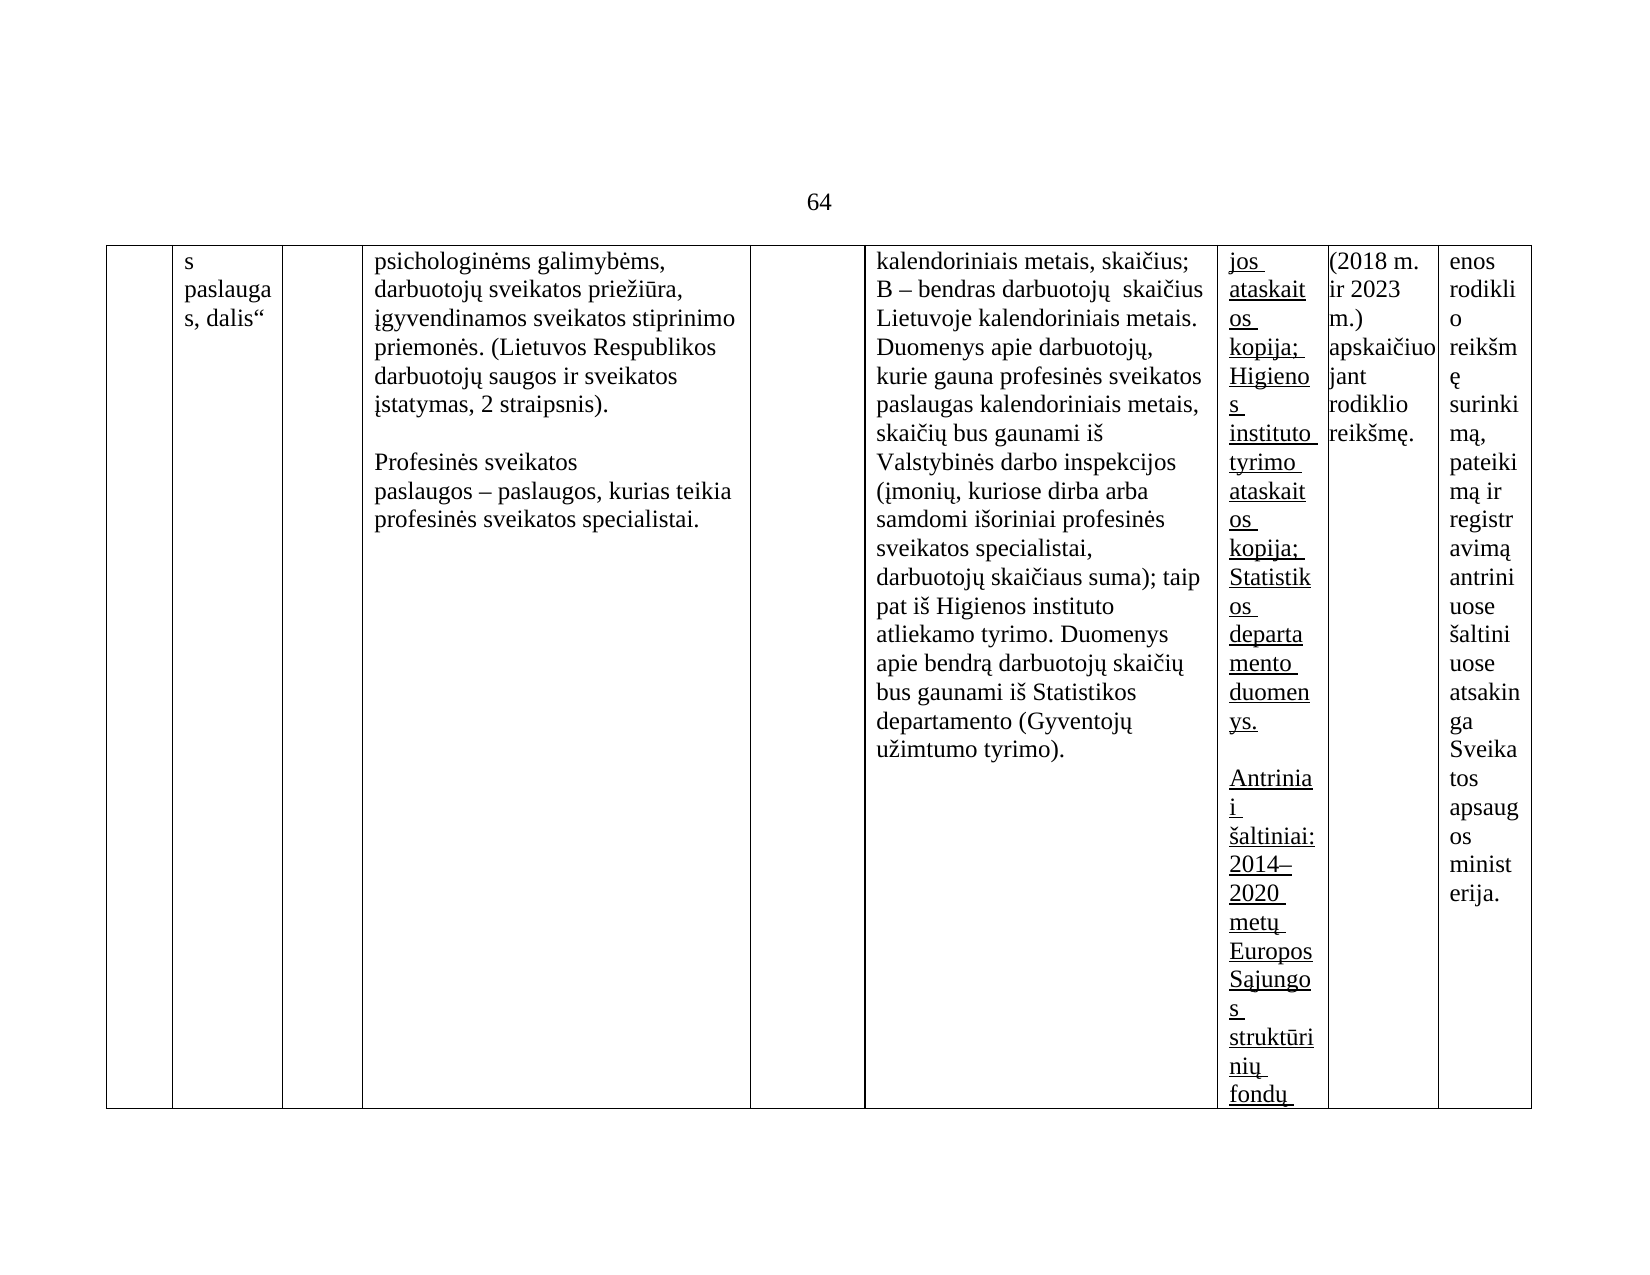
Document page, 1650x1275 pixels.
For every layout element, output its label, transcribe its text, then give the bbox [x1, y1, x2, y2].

table_cell [283, 246, 362, 1108]
table_cell kalendoriniais metais, skaičius; B – bendras darbuotojų skaičius Lietuvoje kalendoriniais metais. Duomenys apie darbuotojų, kurie gauna profesinės sveikatos paslaugas kalendoriniais metais, skaičių bus gaunami iš Valstybinės darbo inspekcijos (įmonių, kuriose dirba arba samdomi išoriniai profesinės sveikatos specialistai, darbuotojų skaičiaus suma); taip pat iš Higienos instituto atliekamo tyrimo. Duomenys apie bendrą darbuotojų skaičių bus gaunami iš Statistikos departamento (Gyventojų užimtumo tyrimo). [866, 246, 1217, 1108]
table_cell psichologinėms galimybėms, darbuotojų sveikatos priežiūra, įgyvendinamos sveikatos stiprinimo priemonės. (Lietuvos Respublikos darbuotojų saugos ir sveikatos įstatymas, 2 straipsnis). Profesinės sveikatos paslaugos – paslaugos, kurias teikia profesinės sveikatos specialistai. [363, 246, 750, 1108]
table_cell s paslaugas, dalis“ [173, 246, 282, 1108]
table_cell [107, 246, 172, 1108]
table_cell (2018 m. ir 2023 m.) apskaičiuojant rodiklio reikšmę. [1329, 246, 1438, 1108]
table_cell jos ataskaitos kopija; Higienos instituto tyrimo ataskaitos kopija; Statistikos departamento duomenys. Antriniai šaltiniai: 2014–2020 metų Europos Sąjungos struktūrinių fondų [1218, 246, 1328, 1108]
table_cell enos rodiklio reikšmę surinkimą, pateikimą ir registravimą antriniuose šaltiniuose atsakinga Sveikatos apsaugos ministerija. [1439, 246, 1531, 1108]
table_cell [751, 246, 864, 1108]
